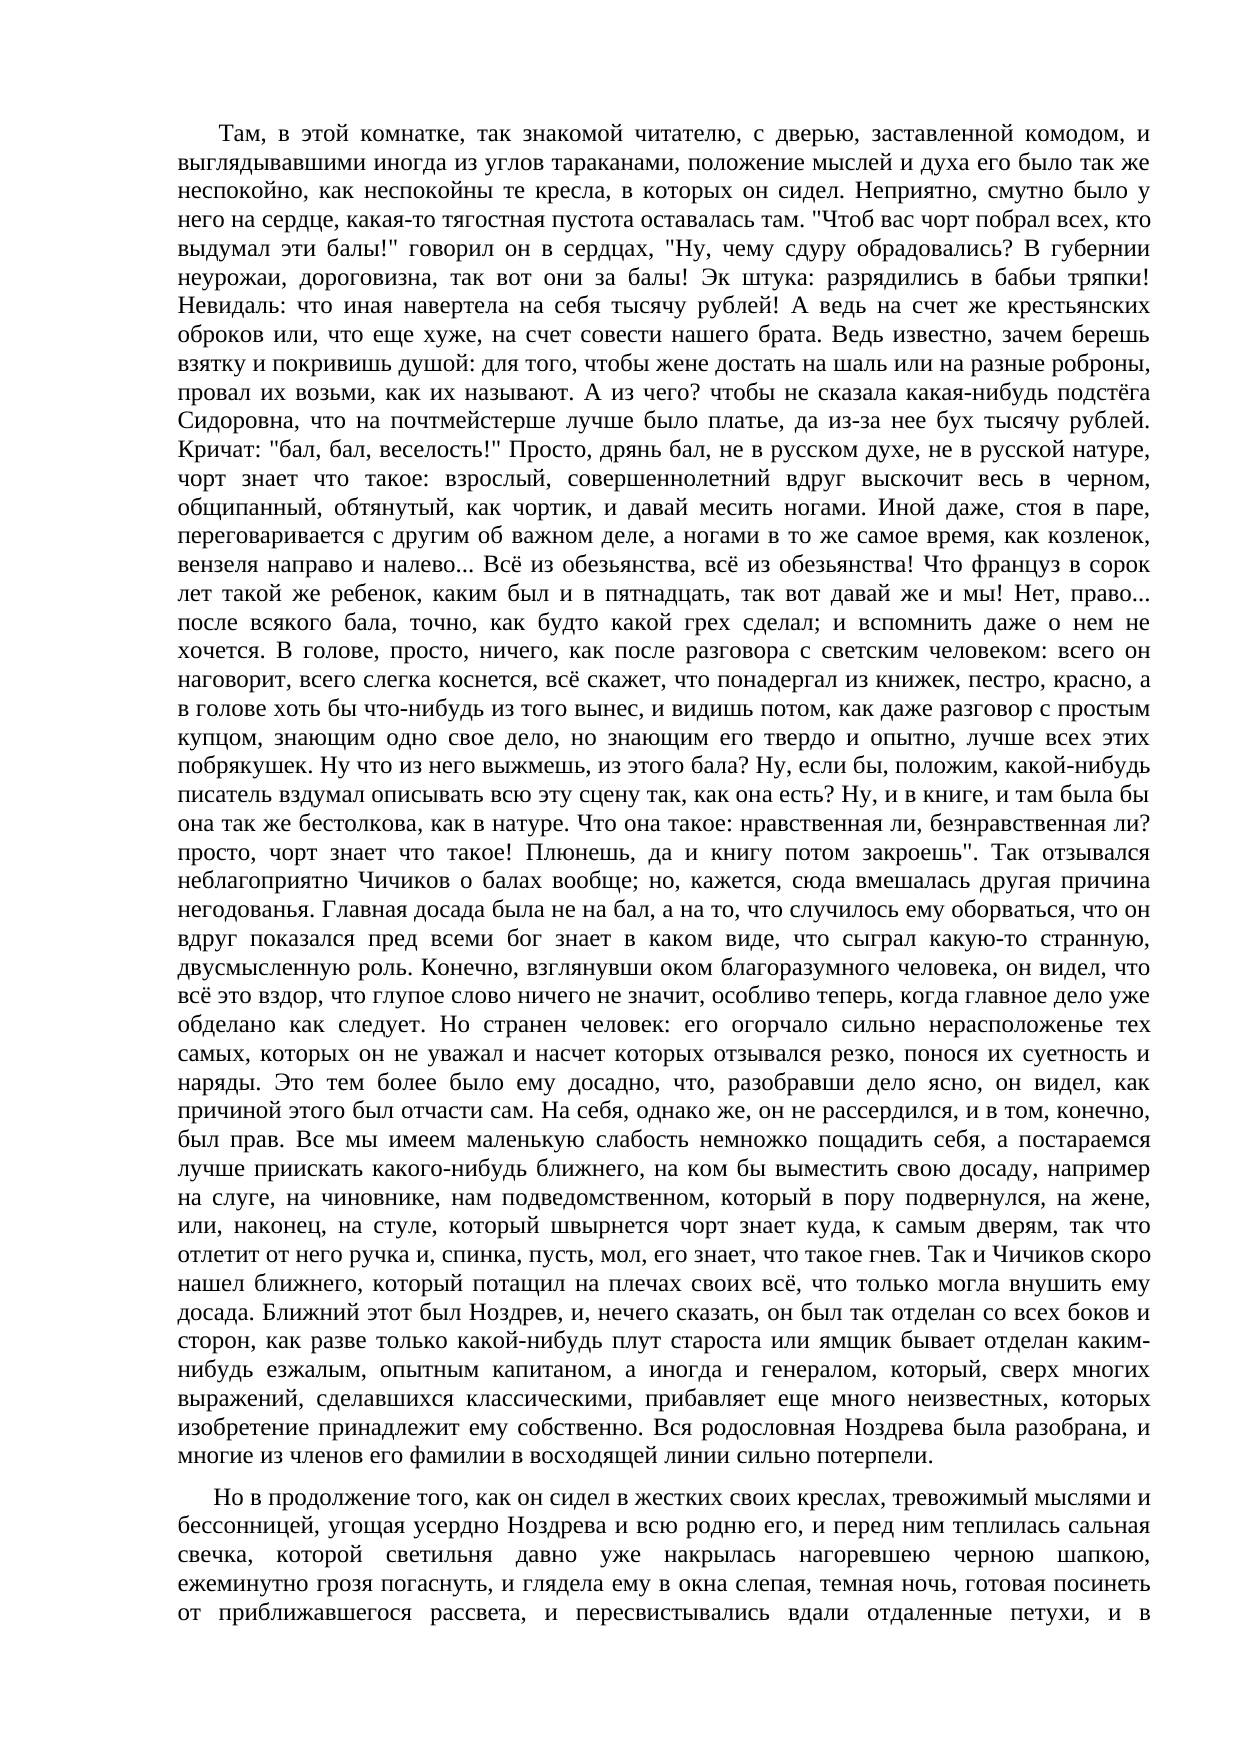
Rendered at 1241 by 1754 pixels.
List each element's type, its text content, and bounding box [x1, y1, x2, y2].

text Но в продолжение того, как он сидел в жестких своих креслах, тревожимый мыслями и бессонницей, угощая усердно Ноздрева и всю родню его, и перед ним теплилась сальная свечка, которой светильня давно уже накрылась нагоревшею черною шапкою, ежеминутно грозя погаснуть, и глядела ему в окна слепая, темная ночь, готовая посинеть от приближавшегося рассвета, и пересвистывались вдали отдаленные петухи, и в [177, 1482, 1152, 1626]
text Там, в этой комнатке, так знакомой читателю, с дверью, заставленной комодом, и выглядывавшими иногда из углов тараканами, положение мыслей и духа его было так же неспокойно, как неспокойны те кресла, в которых он сидел. Неприятно, смутно было у него на сердце, какая-то тягостная пустота оставалась там. "Чтоб вас чорт побрал всех, кто выдумал эти балы!" говорил он в сердцах, "Ну, чему сдуру обрадовались? В губернии неурожаи, дороговизна, так вот они за балы! Эк штука: разрядились в бабьи тряпки! Невидаль: что иная навертела на себя тысячу рублей! А ведь на счет же крестьянских оброков или, что еще хуже, на счет совести нашего брата. Ведь известно, зачем берешь взятку и покривишь душой: для того, чтобы жене достать на шаль или на разные роброны, провал их возьми, как их называют. А из чего? чтобы не сказала какая-нибудь подстёга Сидоровна, что на почтмейстерше лучше было платье, да из-за нее бух тысячу рублей. Кричат: "бал, бал, веселость!" Просто, дрянь бал, не в русском духе, не в русской натуре, чорт знает что такое: взрослый, совершеннолетний вдруг выскочит весь в черном, общипанный, обтянутый, как чортик, и давай месить ногами. Иной даже, стоя в паре, переговаривается с другим об важном деле, а ногами в то же самое время, как козленок, вензеля направо и налево... Всё из обезьянства, всё из обезьянства! Что француз в сорок лет такой же ребенок, каким был и в пятнадцать, так вот давай же и мы! Нет, право... после всякого бала, точно, как будто какой грех сделал; и вспомнить даже о нем не хочется. В голове, просто, ничего, как после разговора с светским человеком: всего он наговорит, всего слегка коснется, всё скажет, что понадергал из книжек, пестро, красно, а в голове хоть бы что-нибудь из того вынес, и видишь потом, как даже разговор с простым купцом, знающим одно свое дело, но знающим его твердо и опытно, лучше всех этих побрякушек. Ну что из него выжмешь, из этого бала? Ну, если бы, положим, какой-нибудь писатель вздумал описывать всю эту сцену так, как она есть? Ну, и в книге, и там была бы она так же бестолкова, как в натуре. Что она такое: нравственная ли, безнравственная ли? просто, чорт знает что такое! Плюнешь, да и книгу потом закроешь". Так отзывался неблагоприятно Чичиков о балах вообще; но, кажется, сюда вмешалась другая причина негодованья. Главная досада была не на бал, а на то, что случилось ему оборваться, что он вдруг показался пред всеми бог знает в каком виде, что сыграл какую-то странную, двусмысленную роль. Конечно, взглянувши оком благоразумного человека, он видел, что всё это вздор, что глупое слово ничего не значит, особливо теперь, когда главное дело уже обделано как следует. Но странен человек: его огорчало сильно нерасположенье тех самых, которых он не уважал и насчет которых отзывался резко, понося их суетность и наряды. Это тем более было ему досадно, что, разобравши дело ясно, он видел, как причиной этого был отчасти сам. На себя, однако же, он не рассердился, и в том, конечно, был прав. Все мы имеем маленькую слабость немножко пощадить себя, а постараемся лучше приискать какого-нибудь ближнего, на ком бы выместить свою досаду, например на слуге, на чиновнике, нам подведомственном, который в пору подвернулся, на жене, или, наконец, на стуле, который швырнется чорт знает куда, к самым дверям, так что отлетит от него ручка и, спинка, пусть, мол, его знает, что такое гнев. Так и Чичиков скоро нашел ближнего, который потащил на плечах своих всё, что только могла внушить ему досада. Ближний этот был Ноздрев, и, нечего сказать, он был так отделан со всех боков и сторон, как разве только какой-нибудь плут староста или ямщик бывает отделан каким-нибудь езжалым, опытным капитаном, а иногда и генералом, который, сверх многих выражений, сделавшихся классическими, прибавляет еще много неизвестных, которых изобретение принадлежит ему собственно. Вся родословная Ноздрева была разобрана, и многие из членов его фамилии в восходящей линии сильно потерпели. [177, 118, 1152, 1469]
